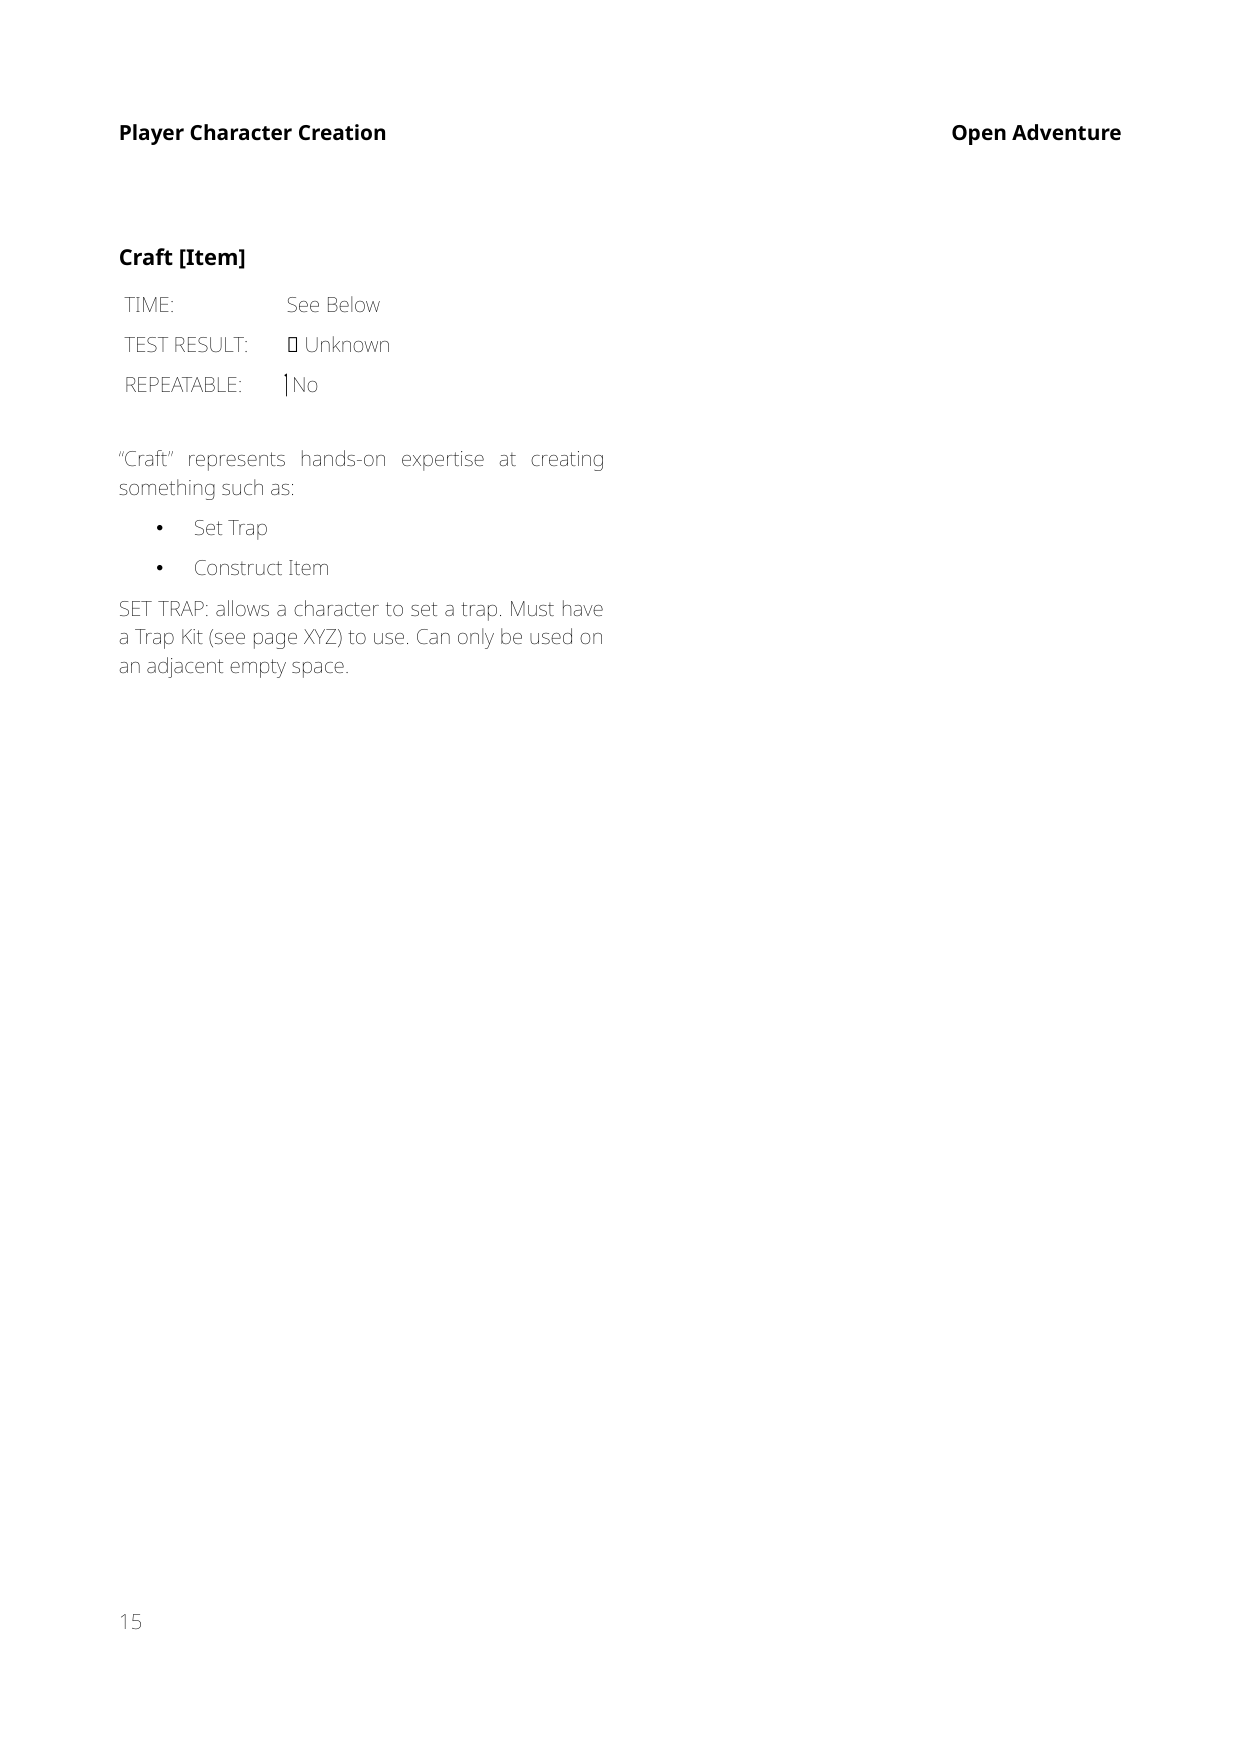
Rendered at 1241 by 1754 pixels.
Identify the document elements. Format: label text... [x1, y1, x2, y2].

table_cell  No [281, 364, 605, 404]
table_cell  Unknown [281, 324, 605, 364]
text Craft [Item] [118, 242, 605, 272]
table_cell REPEATABLE: [119, 364, 281, 404]
table_header TIME: [119, 284, 281, 324]
table_cell TEST RESULT: [119, 324, 281, 364]
text “Craft” represents hands-on expertise at creating something such as: [118, 444, 605, 501]
list Set Trap [156, 513, 605, 542]
table_header See Below [281, 284, 605, 324]
text SET TRAP: allows a character to set a trap. Must have a Trap Kit (see page XYZ) to use. Can only be used on an adjacent empty space. [118, 594, 605, 679]
list Construct Item [156, 553, 605, 582]
